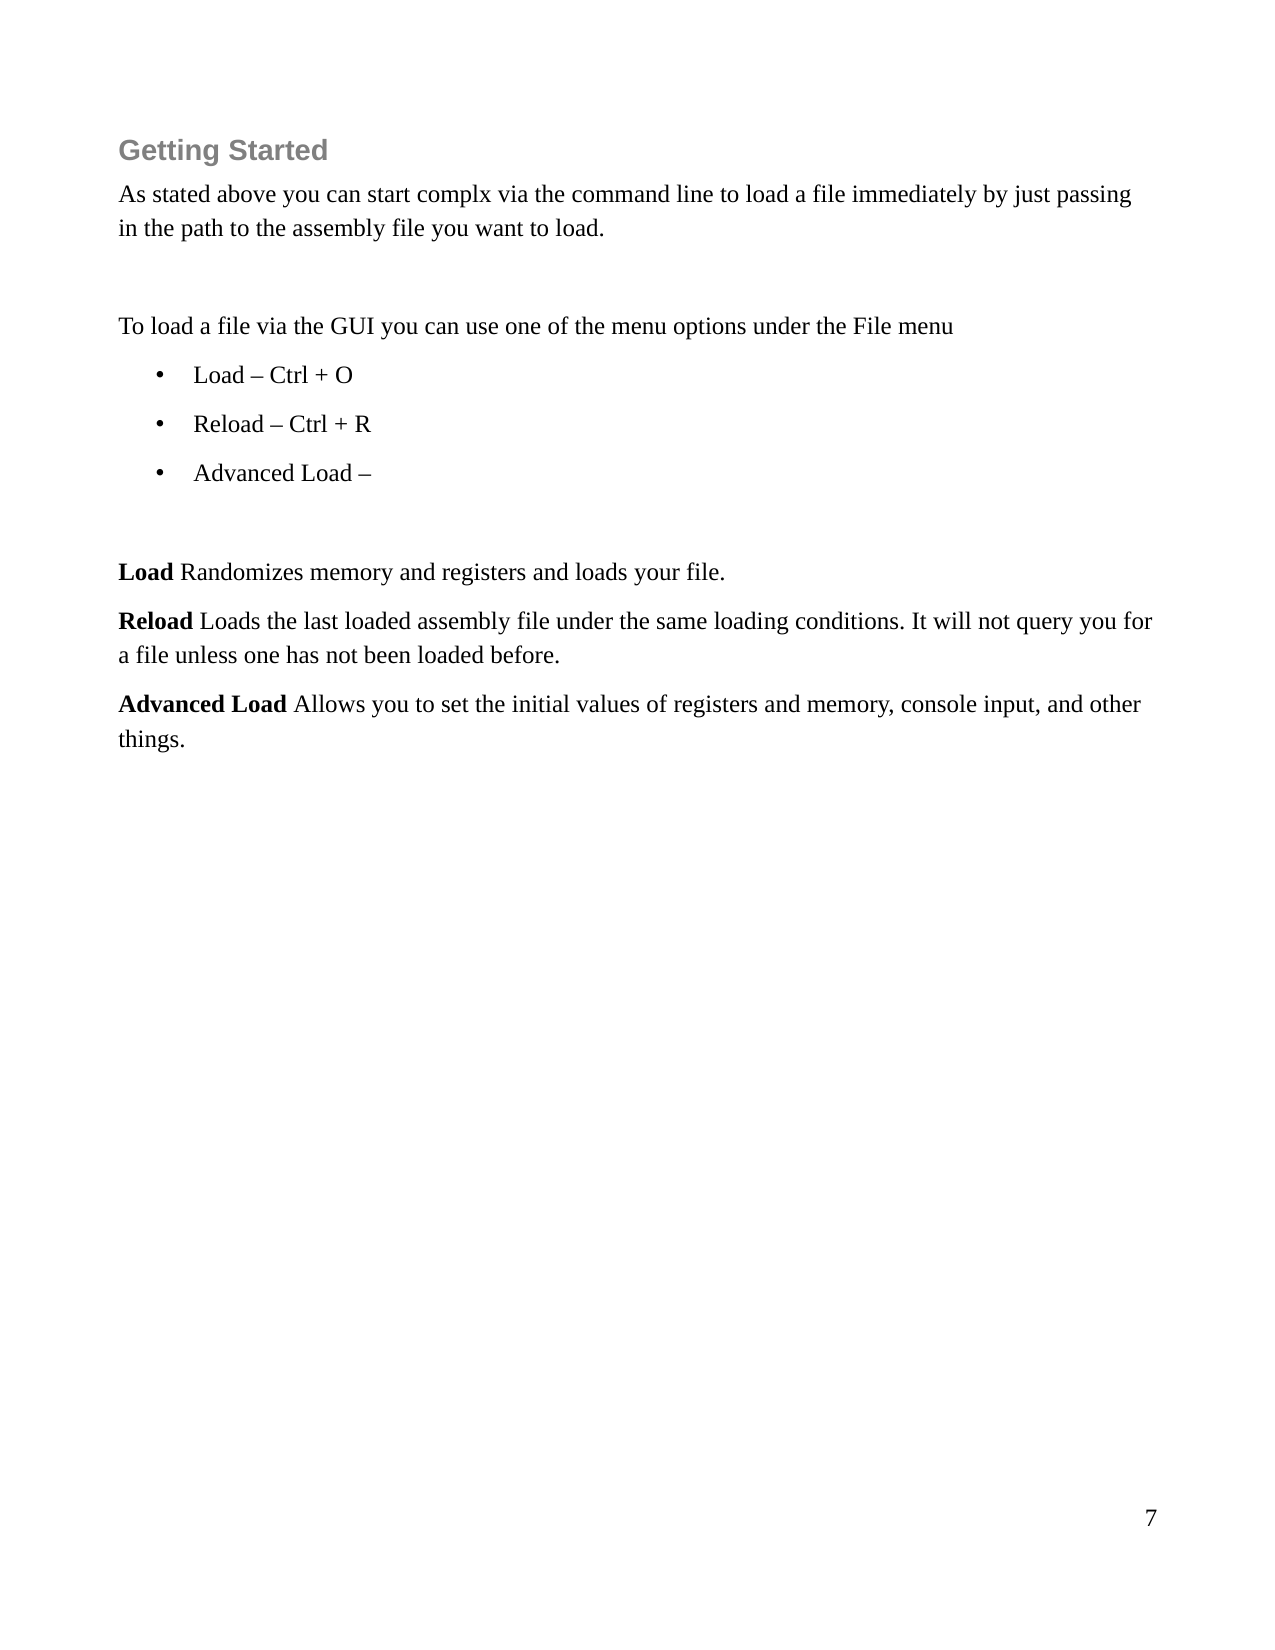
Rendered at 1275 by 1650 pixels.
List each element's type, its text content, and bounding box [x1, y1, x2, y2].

list Reload – Ctrl + R [156, 409, 1157, 438]
list Load – Ctrl + O [156, 360, 1157, 389]
text To load a file via the GUI you can use one of the menu options under the File menu [118, 311, 1157, 340]
text Advanced Load Allows you to set the initial values of registers and memory, console input, and other things. [118, 689, 1157, 752]
text As stated above you can start complx via the command line to load a file immediately by just passing in the path to the assembly file you want to load. [118, 179, 1157, 242]
text Reload Loads the last loaded assembly file under the same loading conditions. It will not query you for a file unless one has not been loaded before. [118, 606, 1157, 669]
text Load Randomizes memory and registers and loads your file. [118, 557, 1157, 585]
subtitle Getting Started [118, 133, 1157, 166]
list Advanced Load – [156, 458, 1157, 487]
